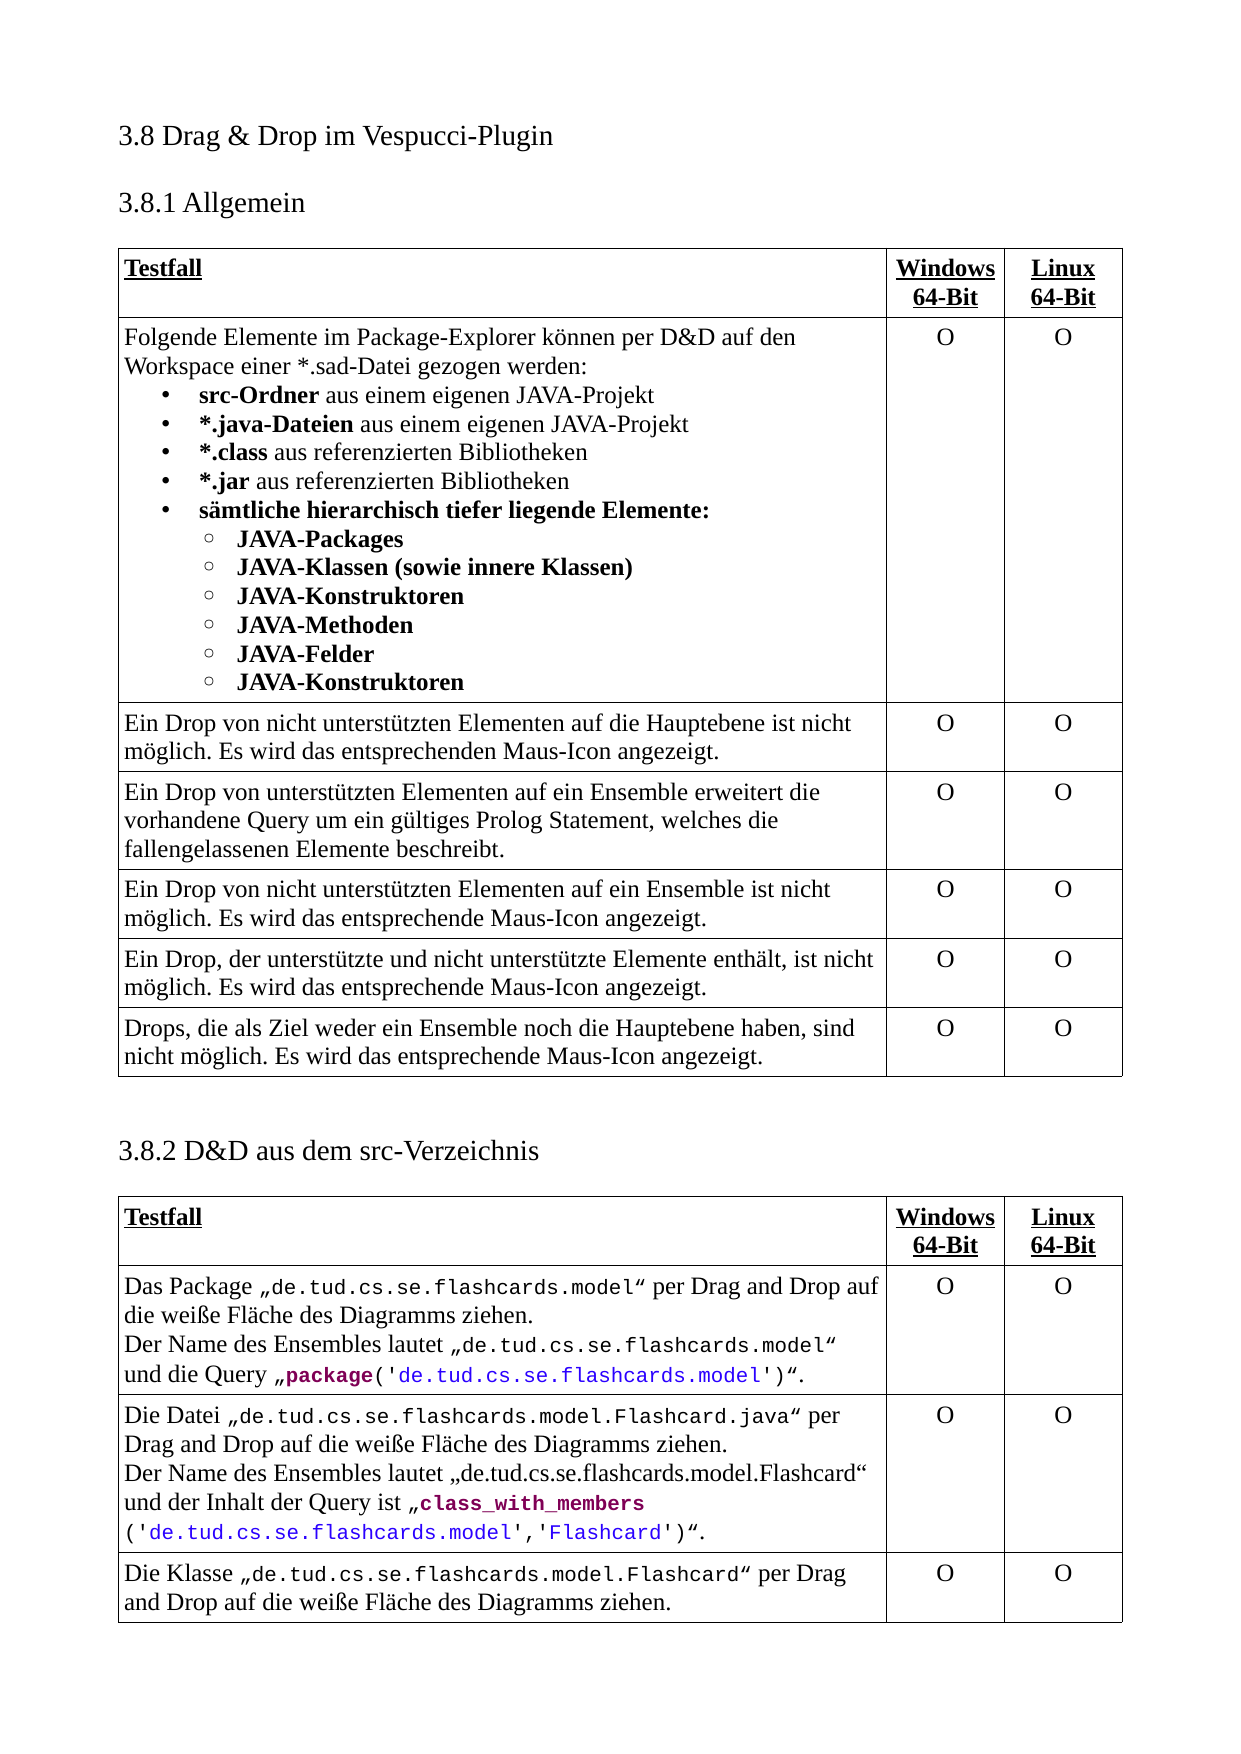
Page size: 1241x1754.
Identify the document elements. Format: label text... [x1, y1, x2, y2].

table_cell O [887, 1395, 1004, 1552]
table_header Linux 64-Bit [1005, 249, 1122, 317]
table_cell O [1005, 772, 1122, 869]
text 3.8.2 D&D aus dem src-Verzeichnis [118, 1133, 1122, 1167]
table_cell Drops, die als Ziel weder ein Ensemble noch die Hauptebene haben, sind nicht möglich. Es wird das entsprechende Maus-Icon angezeigt. [119, 1008, 886, 1076]
table_cell O [887, 772, 1004, 869]
table_cell O [887, 939, 1004, 1007]
table_cell O [1005, 939, 1122, 1007]
text 3.8.1 Allgemein [118, 185, 1122, 219]
table_cell Ein Drop von unterstützten Elementen auf ein Ensemble erweitert die vorhandene Query um ein gültiges Prolog Statement, welches die fallengelassenen Elemente beschreibt. [119, 772, 886, 869]
table_cell Die Klasse „de.tud.cs.se.flashcards.model.Flashcard“ per Drag and Drop auf die weiße Fläche des Diagramms ziehen. [119, 1553, 886, 1622]
table_cell Folgende Elemente im Package-Explorer können per D&D auf den Workspace einer *.sad-Datei gezogen werden: src-Ordner aus einem eigenen JAVA-Projekt *.java-Dateien aus einem eigenen JAVA-Projekt *.class aus referenzierten Bibliotheken *.jar aus referenzierten Bibliotheken sämtliche hierarchisch tiefer liegende Elemente: JAVA-Packages JAVA-Klassen (sowie innere Klassen) JAVA-Konstruktoren JAVA-Methoden JAVA-Felder JAVA-Konstruktoren [119, 318, 886, 702]
table_cell Ein Drop von nicht unterstützten Elementen auf ein Ensemble ist nicht möglich. Es wird das entsprechende Maus-Icon angezeigt. [119, 870, 886, 938]
table_cell O [1005, 703, 1122, 771]
table_cell O [1005, 1008, 1122, 1076]
table_cell O [887, 870, 1004, 938]
table_cell Ein Drop, der unterstützte und nicht unterstützte Elemente enthält, ist nicht möglich. Es wird das entsprechende Maus-Icon angezeigt. [119, 939, 886, 1007]
table_cell O [887, 1266, 1004, 1394]
table_cell O [887, 703, 1004, 771]
table_header Linux 64-Bit [1005, 1197, 1122, 1265]
table_cell Ein Drop von nicht unterstützten Elementen auf die Hauptebene ist nicht möglich. Es wird das entsprechenden Maus-Icon angezeigt. [119, 703, 886, 771]
table_header Testfall [119, 1197, 886, 1265]
table_cell Das Package „de.tud.cs.se.flashcards.model“ per Drag and Drop auf die weiße Fläche des Diagramms ziehen. Der Name des Ensembles lautet „de.tud.cs.se.flashcards.model“ und die Query „package('de.tud.cs.se.flashcards.model')“. [119, 1266, 886, 1394]
table_cell O [1005, 870, 1122, 938]
table_cell O [1005, 1266, 1122, 1394]
table_cell O [1005, 1553, 1122, 1622]
table_cell O [887, 1553, 1004, 1622]
table_cell O [887, 318, 1004, 702]
table_cell O [1005, 318, 1122, 702]
table_header Windows 64-Bit [887, 249, 1004, 317]
table_cell O [1005, 1395, 1122, 1552]
table_header Testfall [119, 249, 886, 317]
table_header Windows 64-Bit [887, 1197, 1004, 1265]
table_cell O [887, 1008, 1004, 1076]
table_cell Die Datei „de.tud.cs.se.flashcards.model.Flashcard.java“ per Drag and Drop auf die weiße Fläche des Diagramms ziehen. Der Name des Ensembles lautet „de.tud.cs.se.flashcards.model.Flashcard“ und der Inhalt der Query ist „class_with_members ('de.tud.cs.se.flashcards.model','Flashcard')“. [119, 1395, 886, 1552]
text 3.8 Drag & Drop im Vespucci-Plugin [118, 118, 1122, 152]
